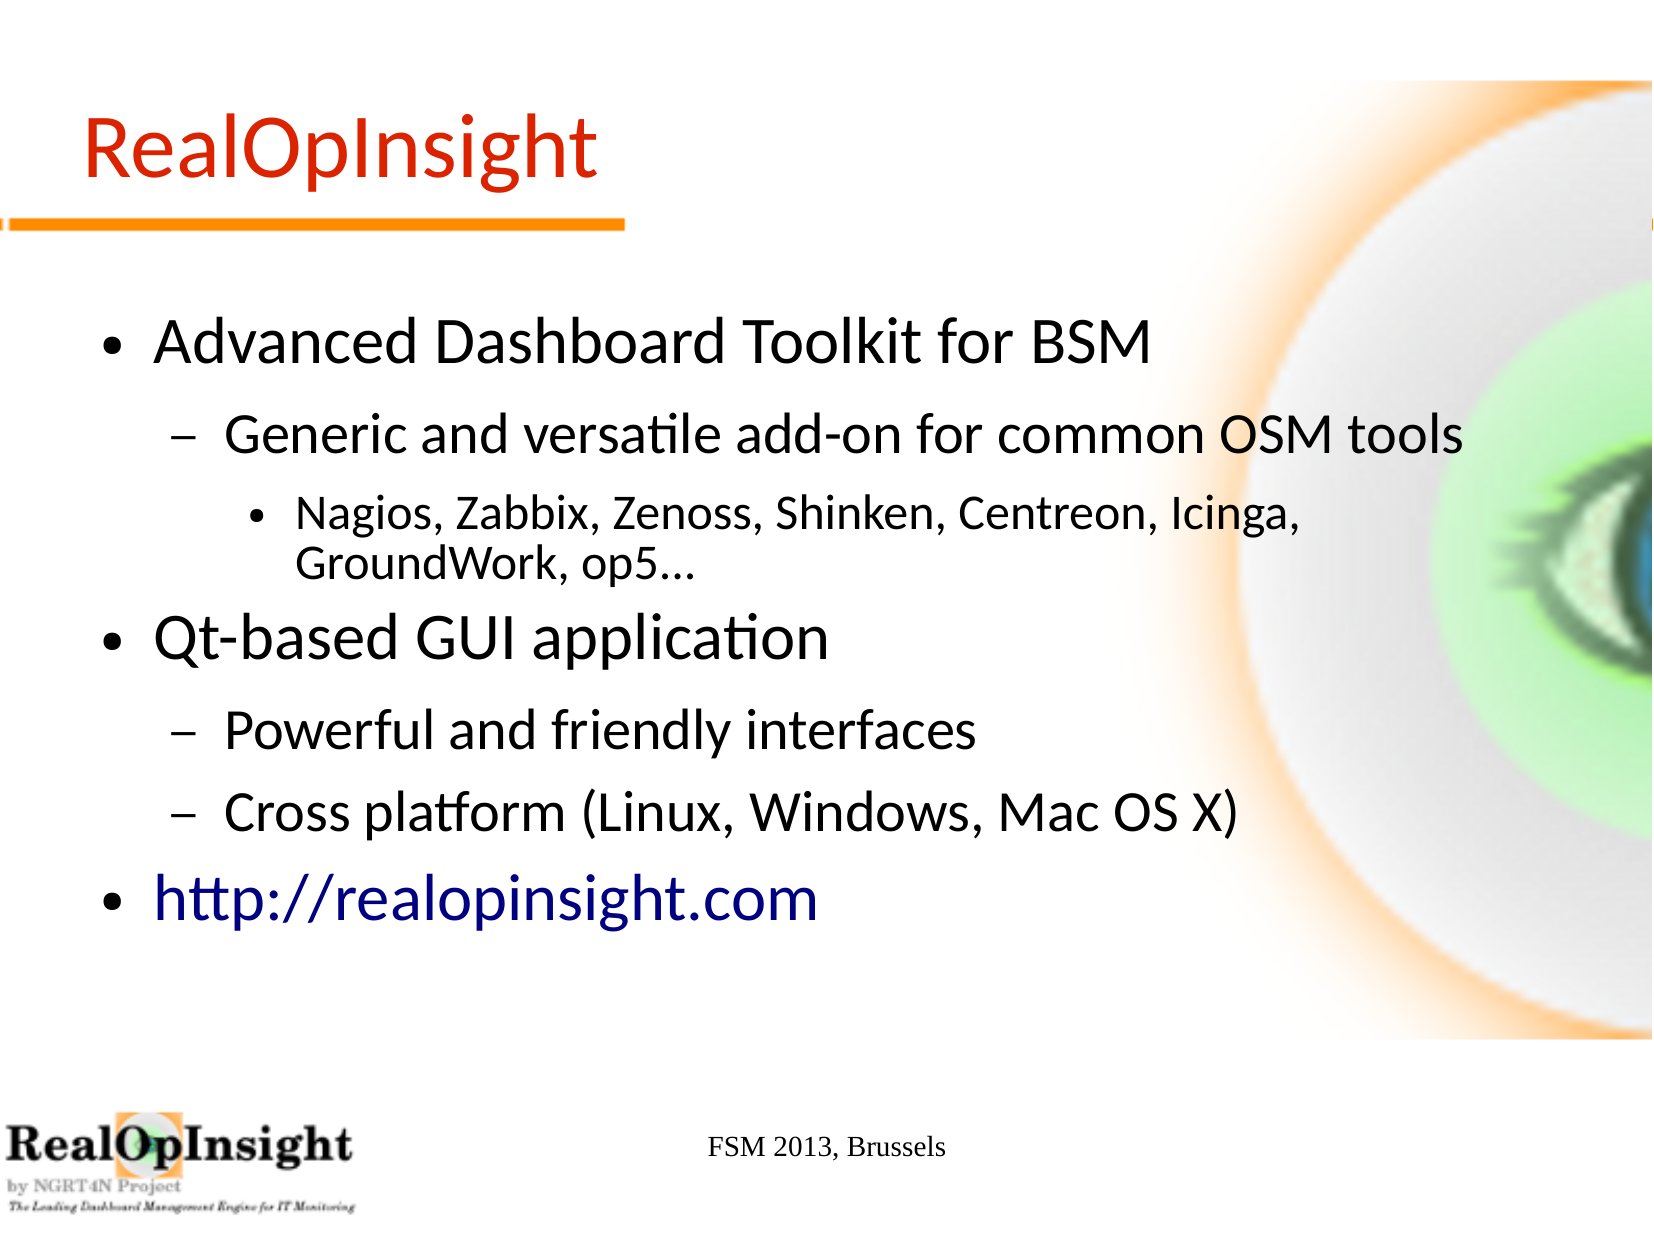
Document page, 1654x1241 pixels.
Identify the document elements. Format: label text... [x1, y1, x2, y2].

list Advanced Dashboard Toolkit for BSM Generic and versatile add-on for common OSM tools Nagios, Zabbix, Zenoss, Shinken, Centreon, Icinga, GroundWork, op5... Qt-based GUI application Powerful and friendly interfaces Cross platform (Linux, Windows, Mac OS X) http://realopinsight.com [82, 313, 1538, 1034]
title RealOpInsight [82, 73, 1547, 237]
picture [0, 0, 1654, 1241]
